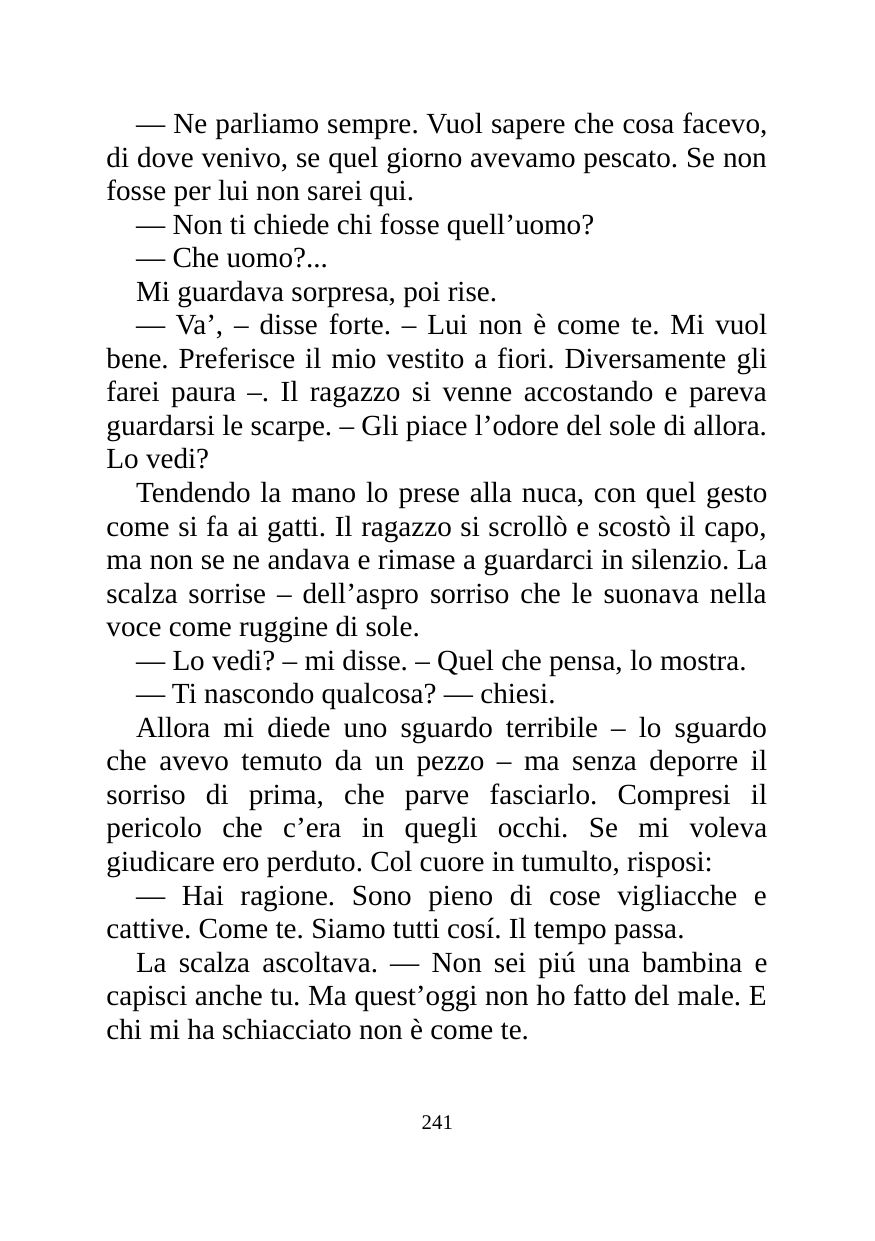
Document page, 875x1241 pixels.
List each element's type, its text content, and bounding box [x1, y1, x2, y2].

text — Che uomo?... [106, 240, 768, 274]
text — Non ti chiede chi fosse quell’uomo? [106, 207, 768, 240]
text Mi guardava sorpresa, poi rise. [106, 274, 768, 307]
text — Ne parliamo sempre. Vuol sapere che cosa facevo, di dove venivo, se quel giorno avevamo pescato. Se non fosse per lui non sarei qui. [106, 106, 768, 207]
text Allora mi diede uno sguardo terribile – lo sguardo che avevo temuto da un pezzo – ma senza deporre il sorriso di prima, che parve fasciarlo. Compresi il pericolo che c’era in quegli occhi. Se mi voleva giudicare ero perduto. Col cuore in tumulto, risposi: [106, 710, 768, 878]
text Tendendo la mano lo prese alla nuca, con quel gesto come si fa ai gatti. Il ragazzo si scrollò e scostò il capo, ma non se ne andava e rimase a guardarci in silenzio. La scalza sorrise – dell’aspro sorriso che le suonava nella voce come ruggine di sole. [106, 475, 768, 643]
text — Lo vedi? – mi disse. – Quel che pensa, lo mostra. [106, 643, 768, 676]
text — Hai ragione. Sono pieno di cose vigliacche e cattive. Come te. Siamo tutti cosí. Il tempo passa. [106, 878, 768, 945]
text La scalza ascoltava. — Non sei piú una bambina e capisci anche tu. Ma quest’oggi non ho fatto del male. E chi mi ha schiacciato non è come te. [106, 945, 768, 1045]
text — Ti nascondo qualcosa? — chiesi. [106, 676, 768, 710]
text — Va’, – disse forte. – Lui non è come te. Mi vuol bene. Preferisce il mio vestito a fiori. Diversamente gli farei paura –. Il ragazzo si venne accostando e pareva guardarsi le scarpe. – Gli piace l’odore del sole di allora. Lo vedi? [106, 307, 768, 475]
